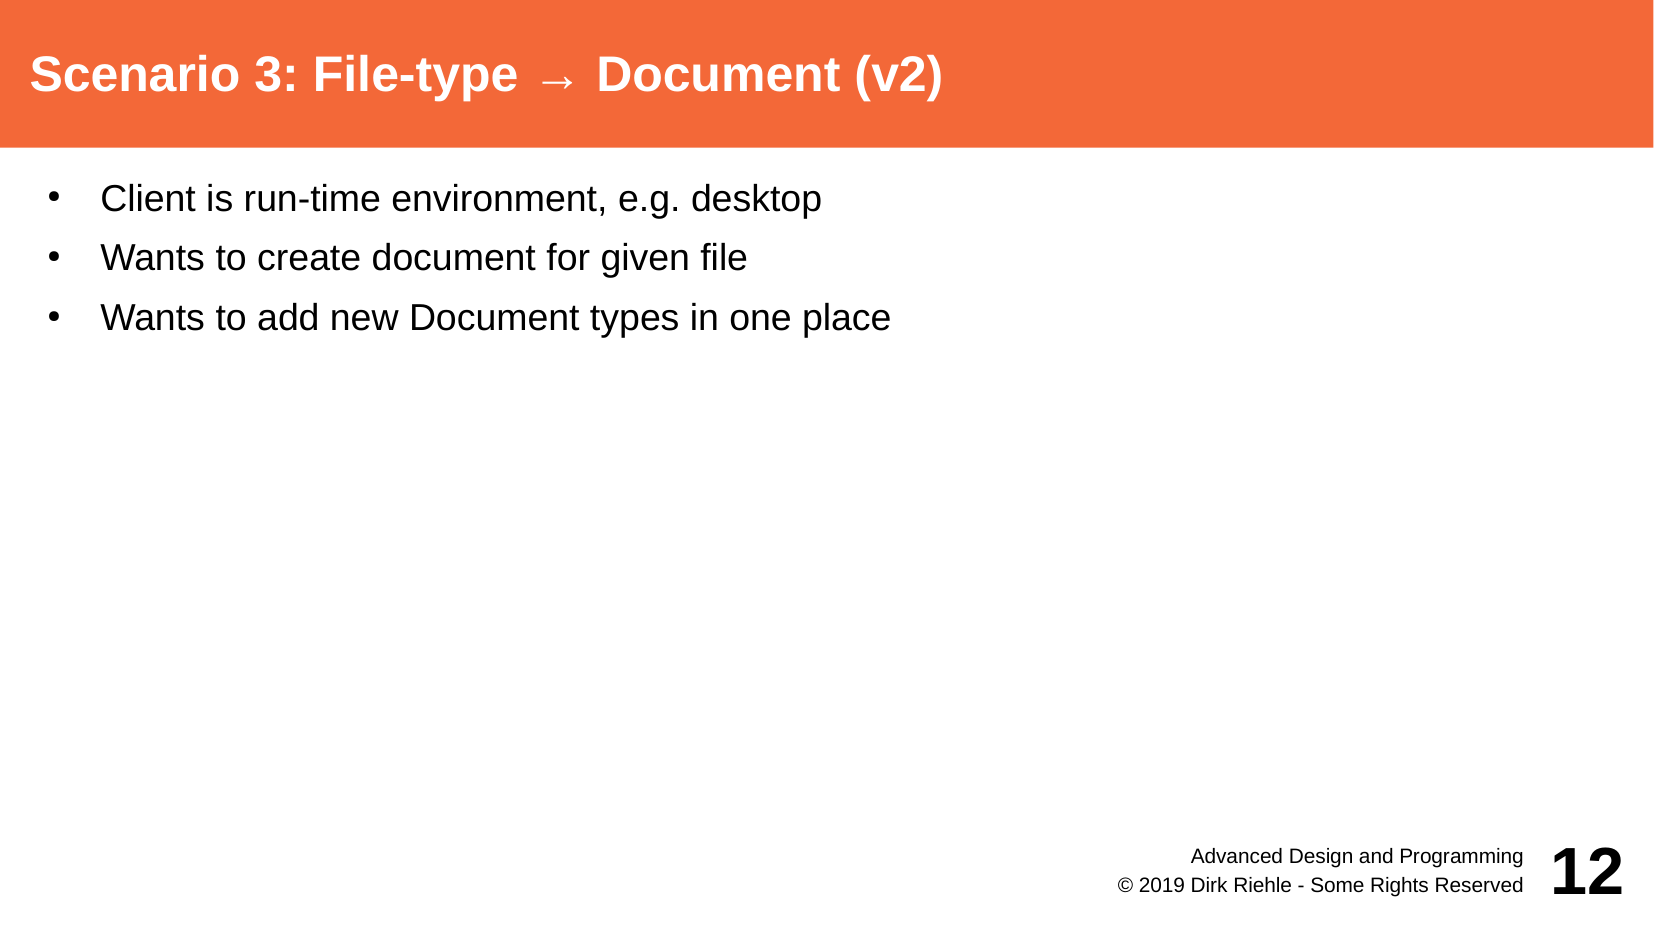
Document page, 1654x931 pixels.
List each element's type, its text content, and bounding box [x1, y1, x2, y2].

list Client is run-time environment, e.g. desktop Wants to create document for given file Wants to add new Document types in one place [29, 177, 1625, 931]
title Scenario 3: File-type → Document (v2) [0, 0, 1654, 148]
